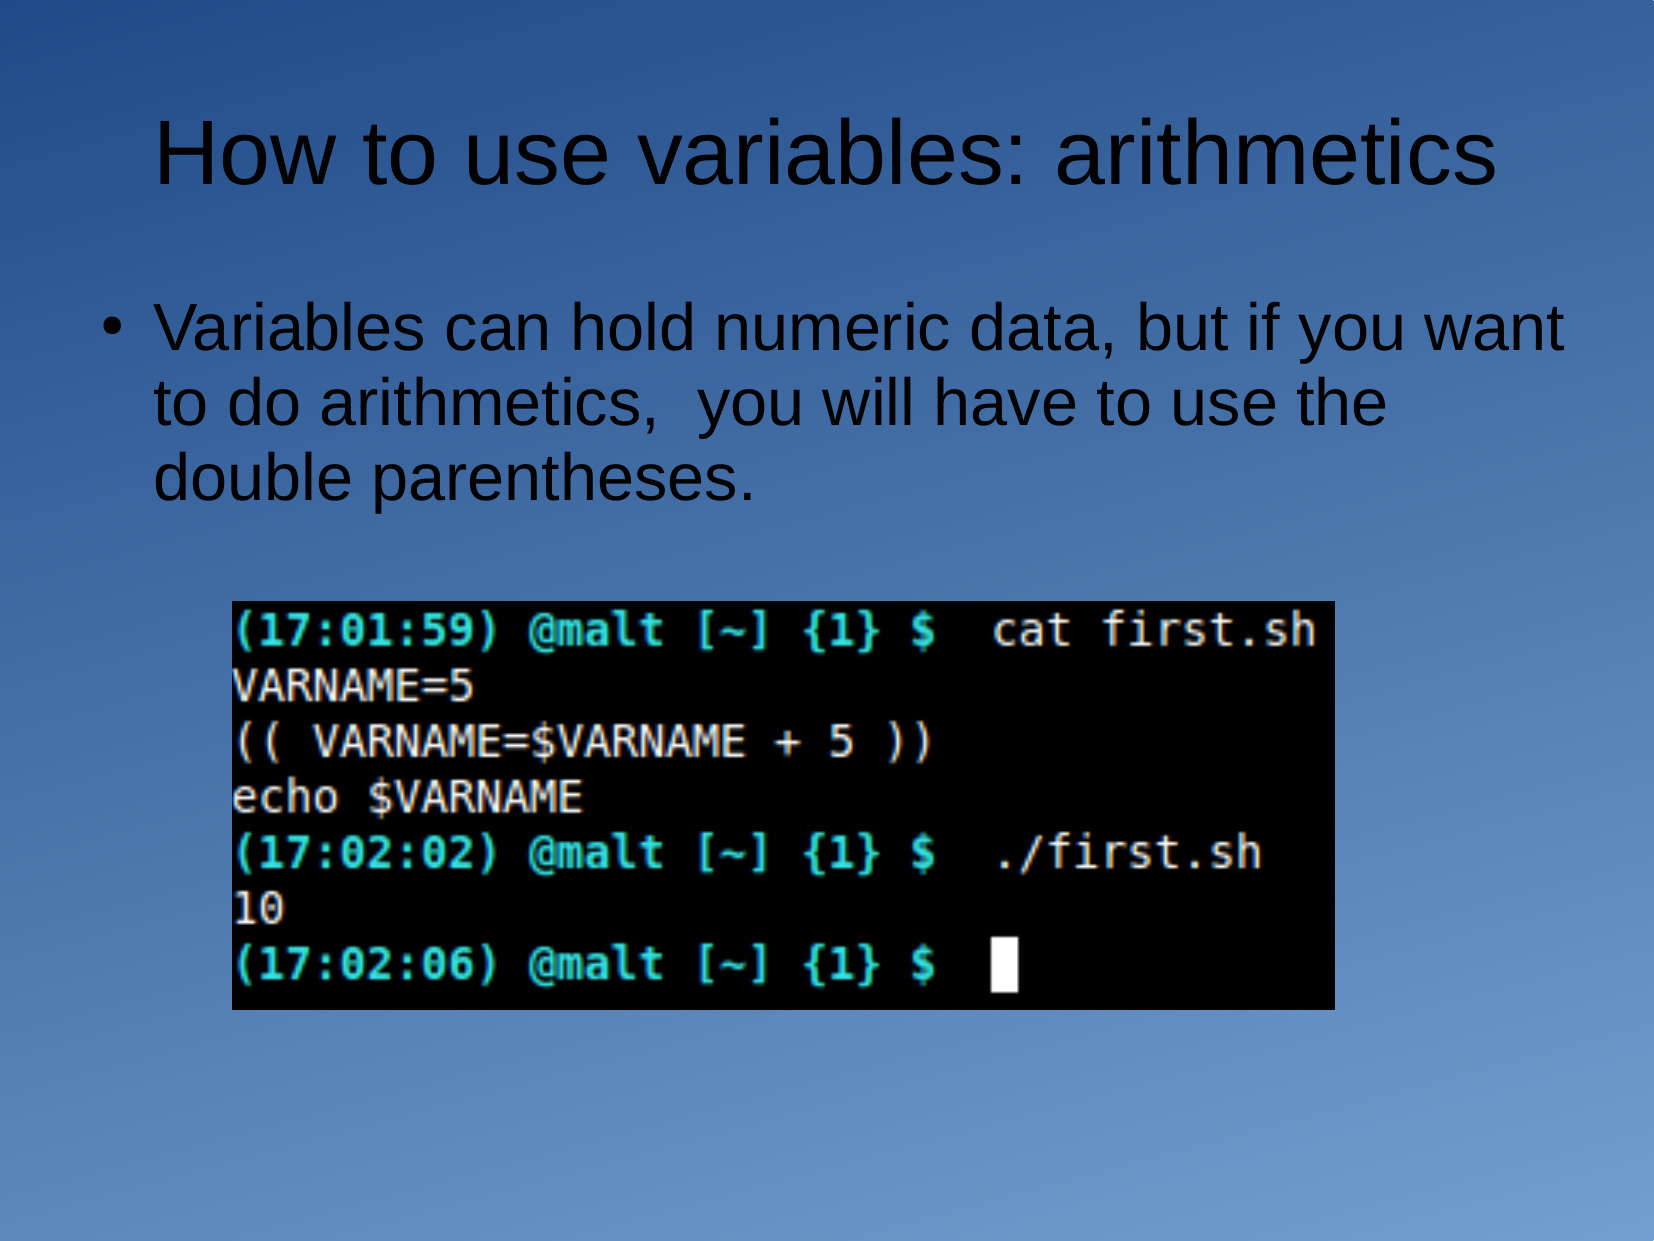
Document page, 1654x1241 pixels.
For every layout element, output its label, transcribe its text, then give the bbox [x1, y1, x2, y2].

list Variables can hold numeric data, but if you want to do arithmetics, you will have to use the double parentheses. [82, 290, 1571, 1010]
picture [232, 601, 1335, 1010]
title How to use variables: arithmetics [82, 49, 1571, 257]
